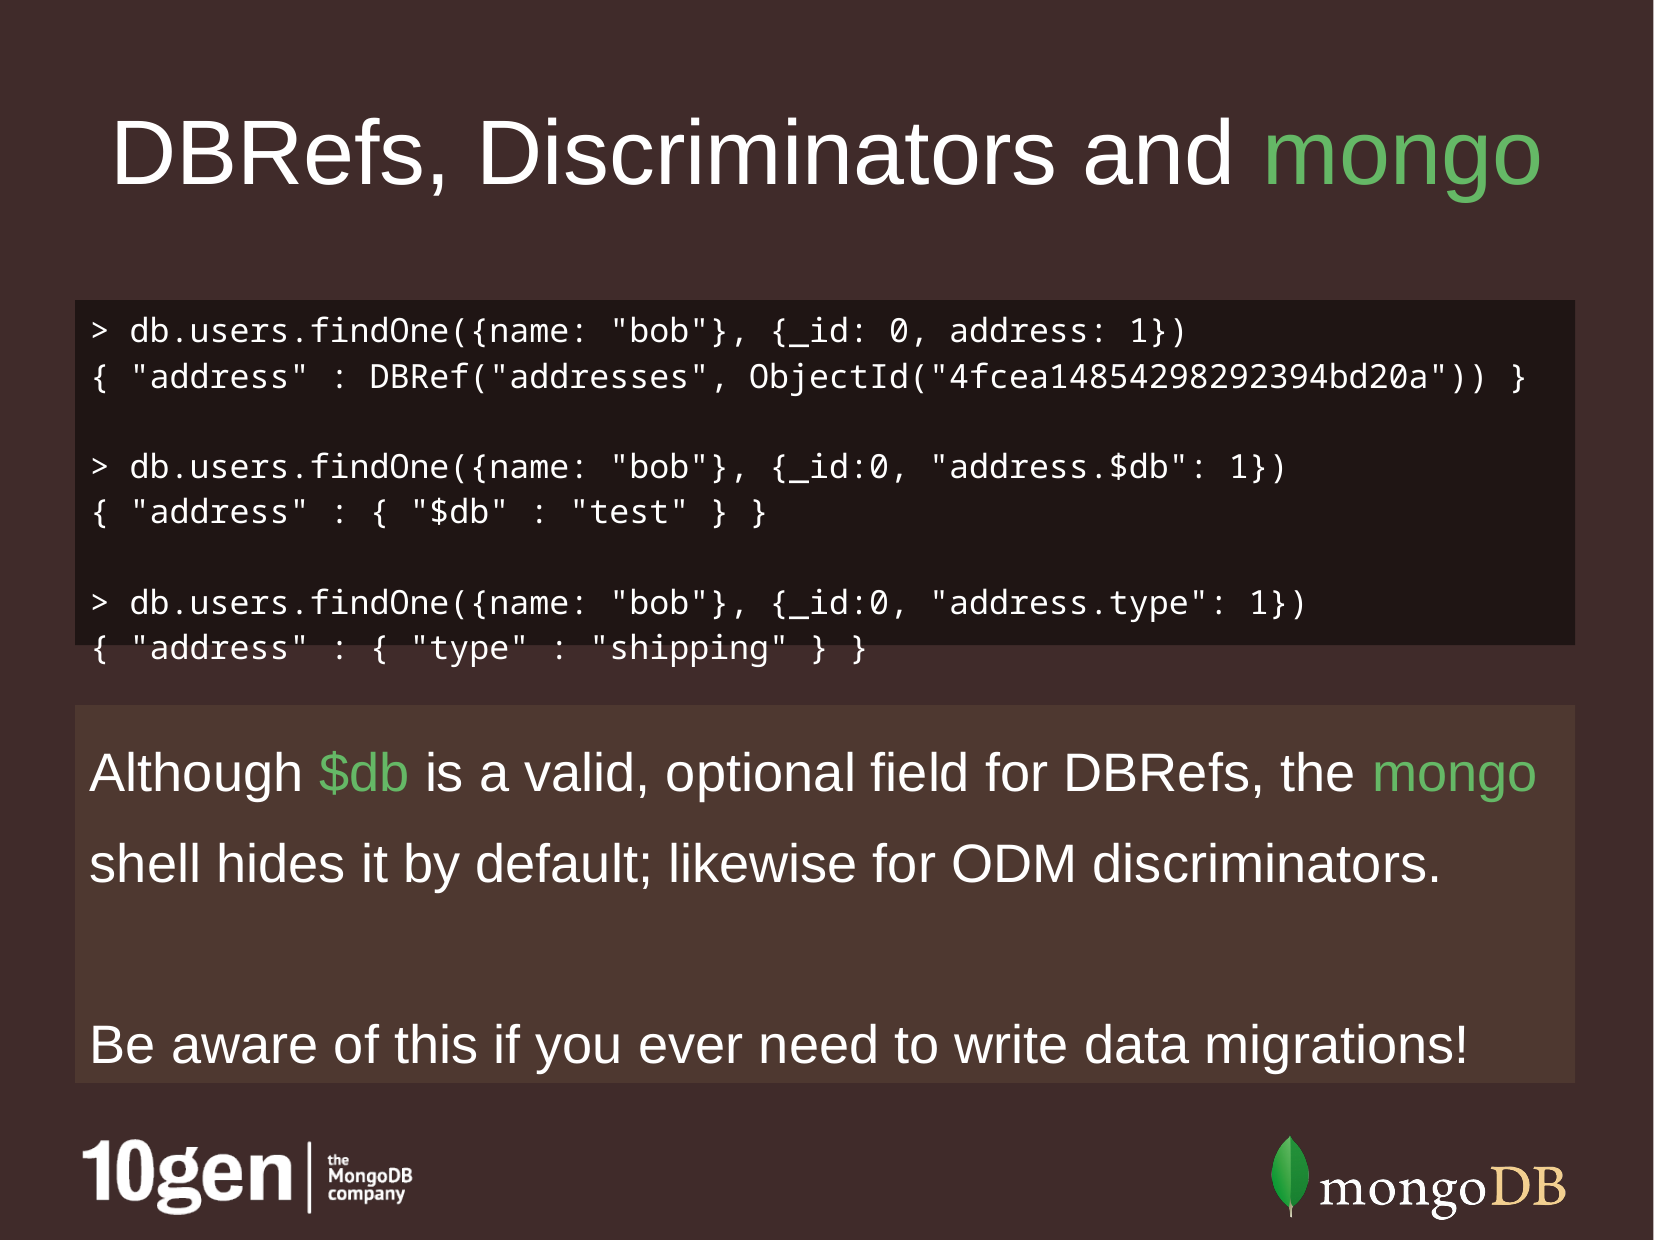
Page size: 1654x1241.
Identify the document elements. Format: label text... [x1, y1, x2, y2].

picture [1260, 1124, 1576, 1230]
picture [82, 1139, 413, 1215]
text_box > db.users.findOne({name: "bob"}, {_id: 0, address: 1}) { "address" : DBRef("addresses", ObjectId("4fcea14854298292394bd20a")) } > db.users.findOne({name: "bob"}, {_id:0, "address.$db": 1}) { "address" : { "$db" : "test" } } > db.users.findOne({name: "bob"}, {_id:0, "address.type": 1}) { "address" : { "type" : "shipping" } } [75, 300, 1576, 646]
text_box Although $db is a valid, optional field for DBRefs, the mongo shell hides it by default; likewise for ODM discriminators. Be aware of this if you ever need to write data migrations! [75, 705, 1576, 1053]
title DBRefs, Discriminators and mongo [82, 49, 1571, 257]
